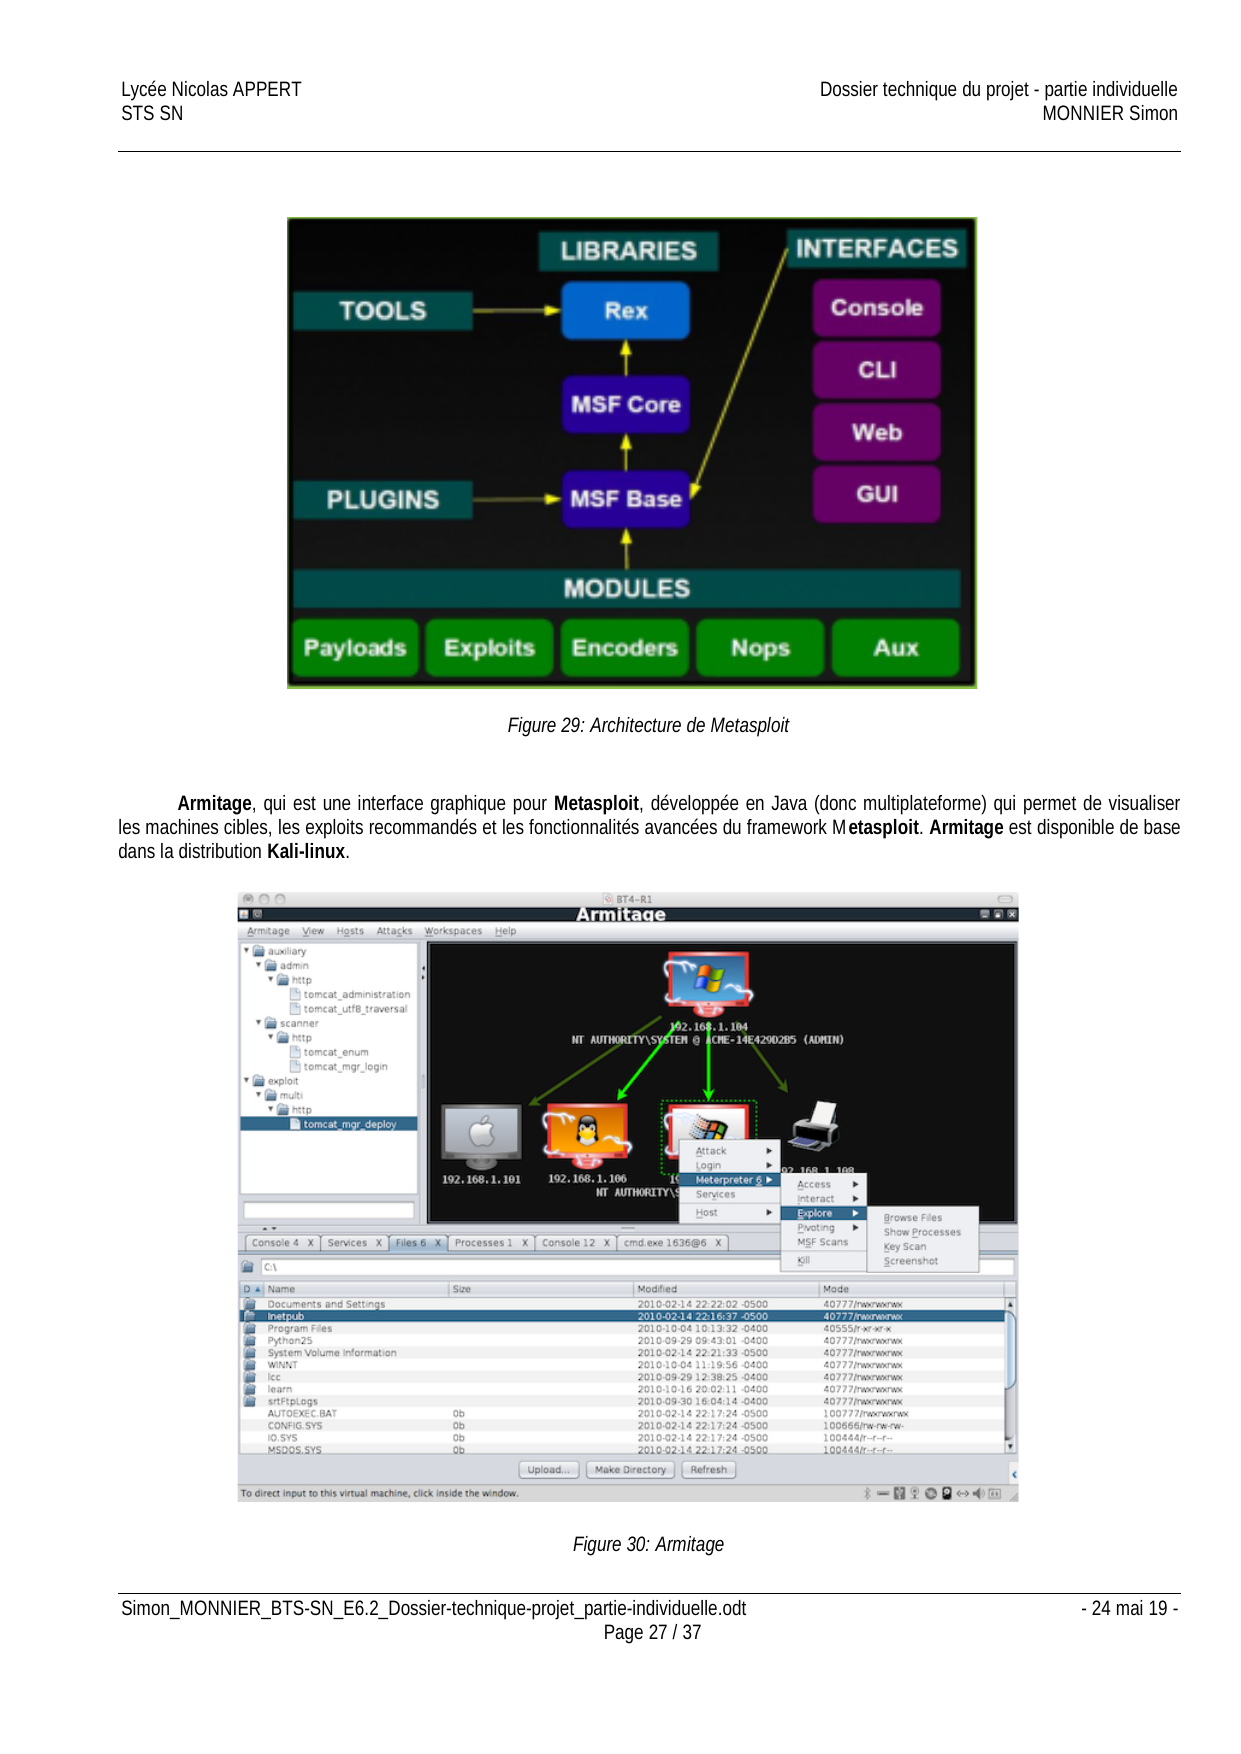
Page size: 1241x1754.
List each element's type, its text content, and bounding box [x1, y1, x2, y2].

picture [287, 217, 978, 689]
text Armitage, qui est une interface graphique pour Metasploit, développée en Java (donc multiplateforme) qui permet de visualiser les machines cibles, les exploits recommandés et les fonctionnalités avancées du framework Metasploit. Armitage est disponible de base dans la distribution Kali-linux. [118, 791, 1181, 863]
text Figure 29: Architecture de Metasploit [118, 713, 1181, 737]
text Figure 30: Armitage [118, 1532, 1181, 1556]
picture [237, 892, 1019, 1502]
